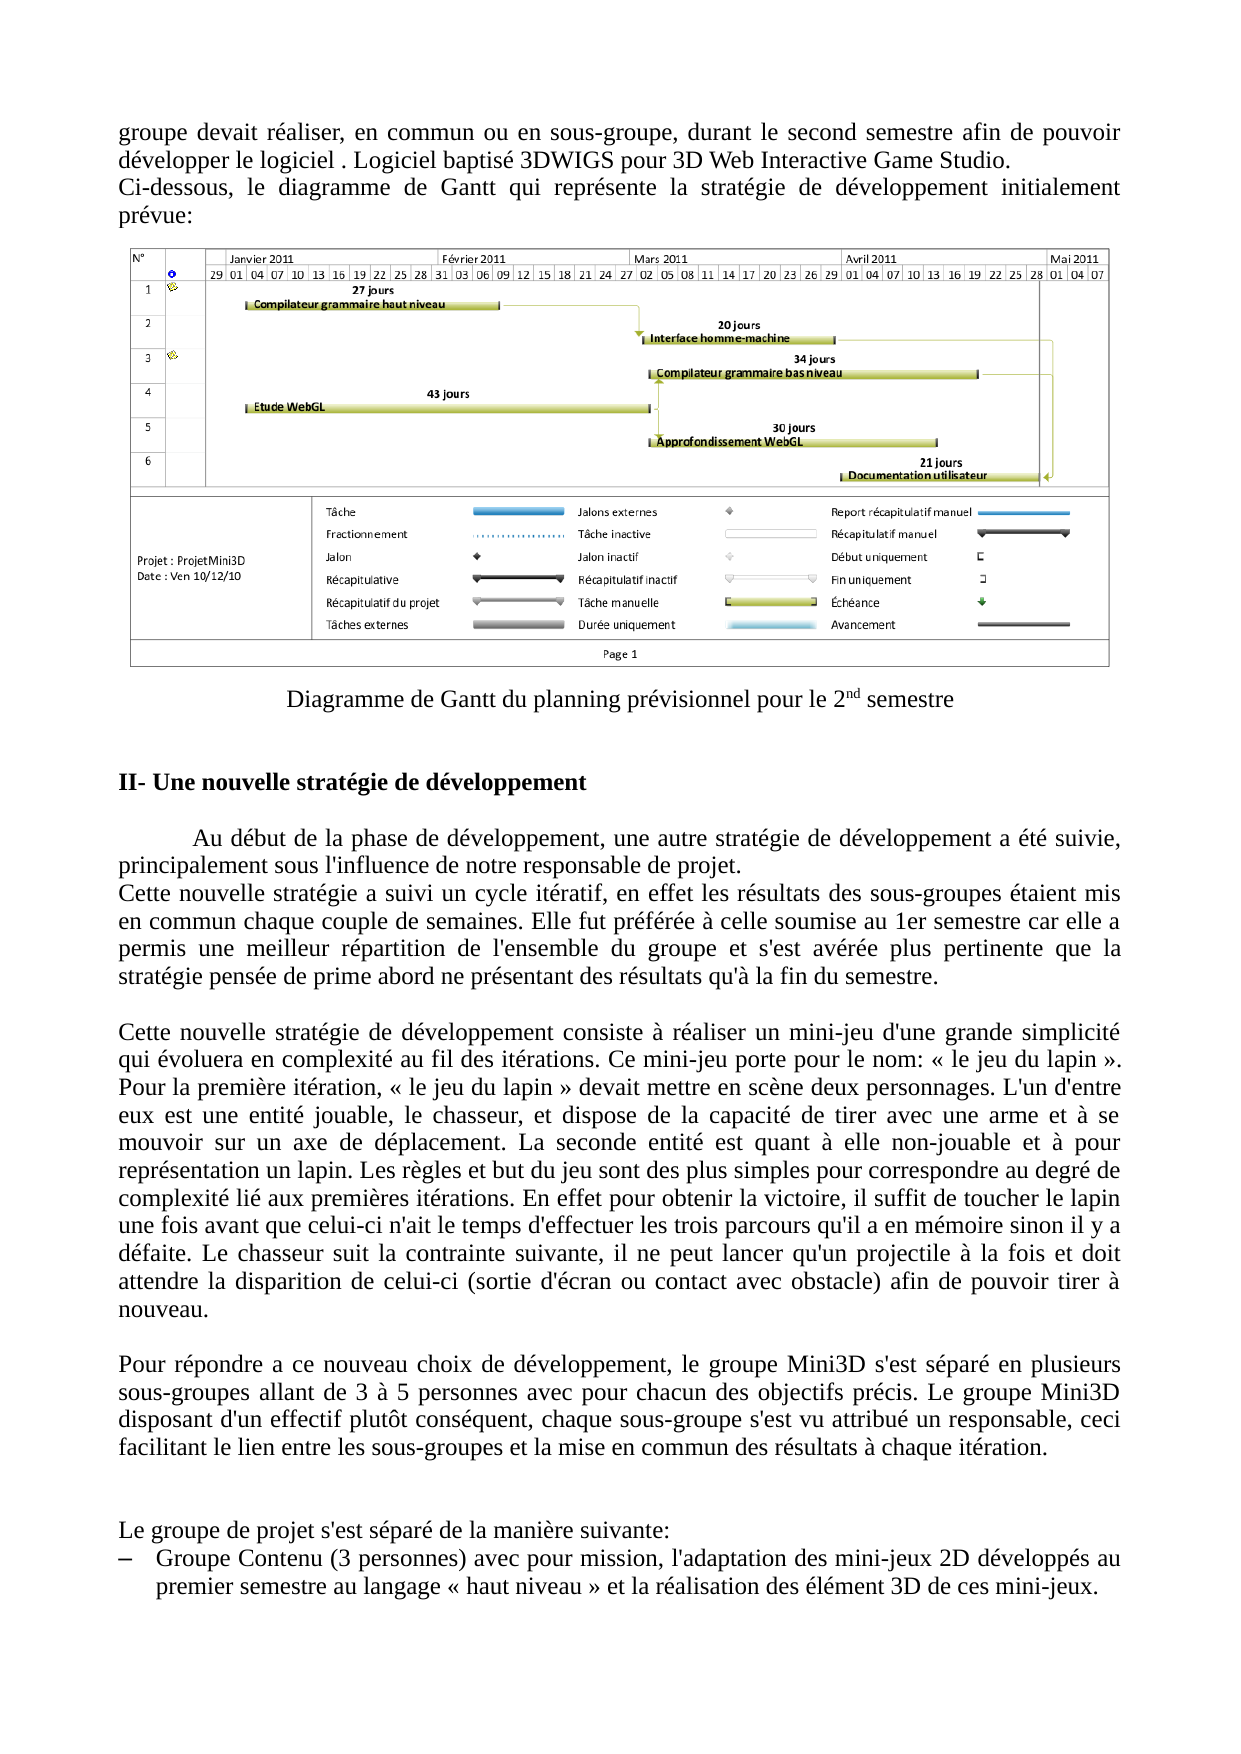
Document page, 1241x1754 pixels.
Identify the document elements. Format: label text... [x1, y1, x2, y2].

text Pour répondre a ce nouveau choix de développement, le groupe Mini3D s'est séparé en plusieurs sous-groupes allant de 3 à 5 personnes avec pour chacun des objectifs précis. Le groupe Mini3D disposant d'un effectif plutôt conséquent, chaque sous-groupe s'est vu attribué un responsable, ceci facilitant le lien entre les sous-groupes et la mise en commun des résultats à chaque itération. [118, 1350, 1122, 1461]
text groupe devait réaliser, en commun ou en sous-groupe, durant le second semestre afin de pouvoir développer le logiciel . Logiciel baptisé 3DWIGS pour 3D Web Interactive Game Studio. [118, 118, 1122, 173]
picture [118, 228, 1123, 686]
text Ci-dessous, le diagramme de Gantt qui représente la stratégie de développement initialement prévue: [118, 173, 1122, 228]
text Diagramme de Gantt du planning prévisionnel pour le 2nd semestre [118, 686, 1122, 713]
text Cette nouvelle stratégie a suivi un cycle itératif, en effet les résultats des sous-groupes étaient mis en commun chaque couple de semaines. Elle fut préférée à celle soumise au 1er semestre car elle a permis une meilleur répartition de l'ensemble du groupe et s'est avérée plus pertinente que la stratégie pensée de prime abord ne présentant des résultats qu'à la fin du semestre. [118, 879, 1122, 990]
text Cette nouvelle stratégie de développement consiste à réaliser un mini-jeu d'une grande simplicité qui évoluera en complexité au fil des itérations. Ce mini-jeu porte pour le nom: « le jeu du lapin ». Pour la première itération, « le jeu du lapin » devait mettre en scène deux personnages. L'un d'entre eux est une entité jouable, le chasseur, et dispose de la capacité de tirer avec une arme et à se mouvoir sur un axe de déplacement. La seconde entité est quant à elle non-jouable et à pour représentation un lapin. Les règles et but du jeu sont des plus simples pour correspondre au degré de complexité lié aux premières itérations. En effet pour obtenir la victoire, il suffit de toucher le lapin une fois avant que celui-ci n'ait le temps d'effectuer les trois parcours qu'il a en mémoire sinon il y a défaite. Le chasseur suit la contrainte suivante, il ne peut lancer qu'un projectile à la fois et doit attendre la disparition de celui-ci (sortie d'écran ou contact avec obstacle) afin de pouvoir tirer à nouveau. [118, 1018, 1122, 1322]
text Le groupe de projet s'est séparé de la manière suivante: [118, 1516, 1122, 1544]
text Au début de la phase de développement, une autre stratégie de développement a été suivie, principalement sous l'influence de notre responsable de projet. [118, 824, 1122, 879]
text II- Une nouvelle stratégie de développement [118, 768, 1122, 796]
list Groupe Contenu (3 personnes) avec pour mission, l'adaptation des mini-jeux 2D développés au premier semestre au langage « haut niveau » et la réalisation des élément 3D de ces mini-jeux. [118, 1544, 1122, 1599]
